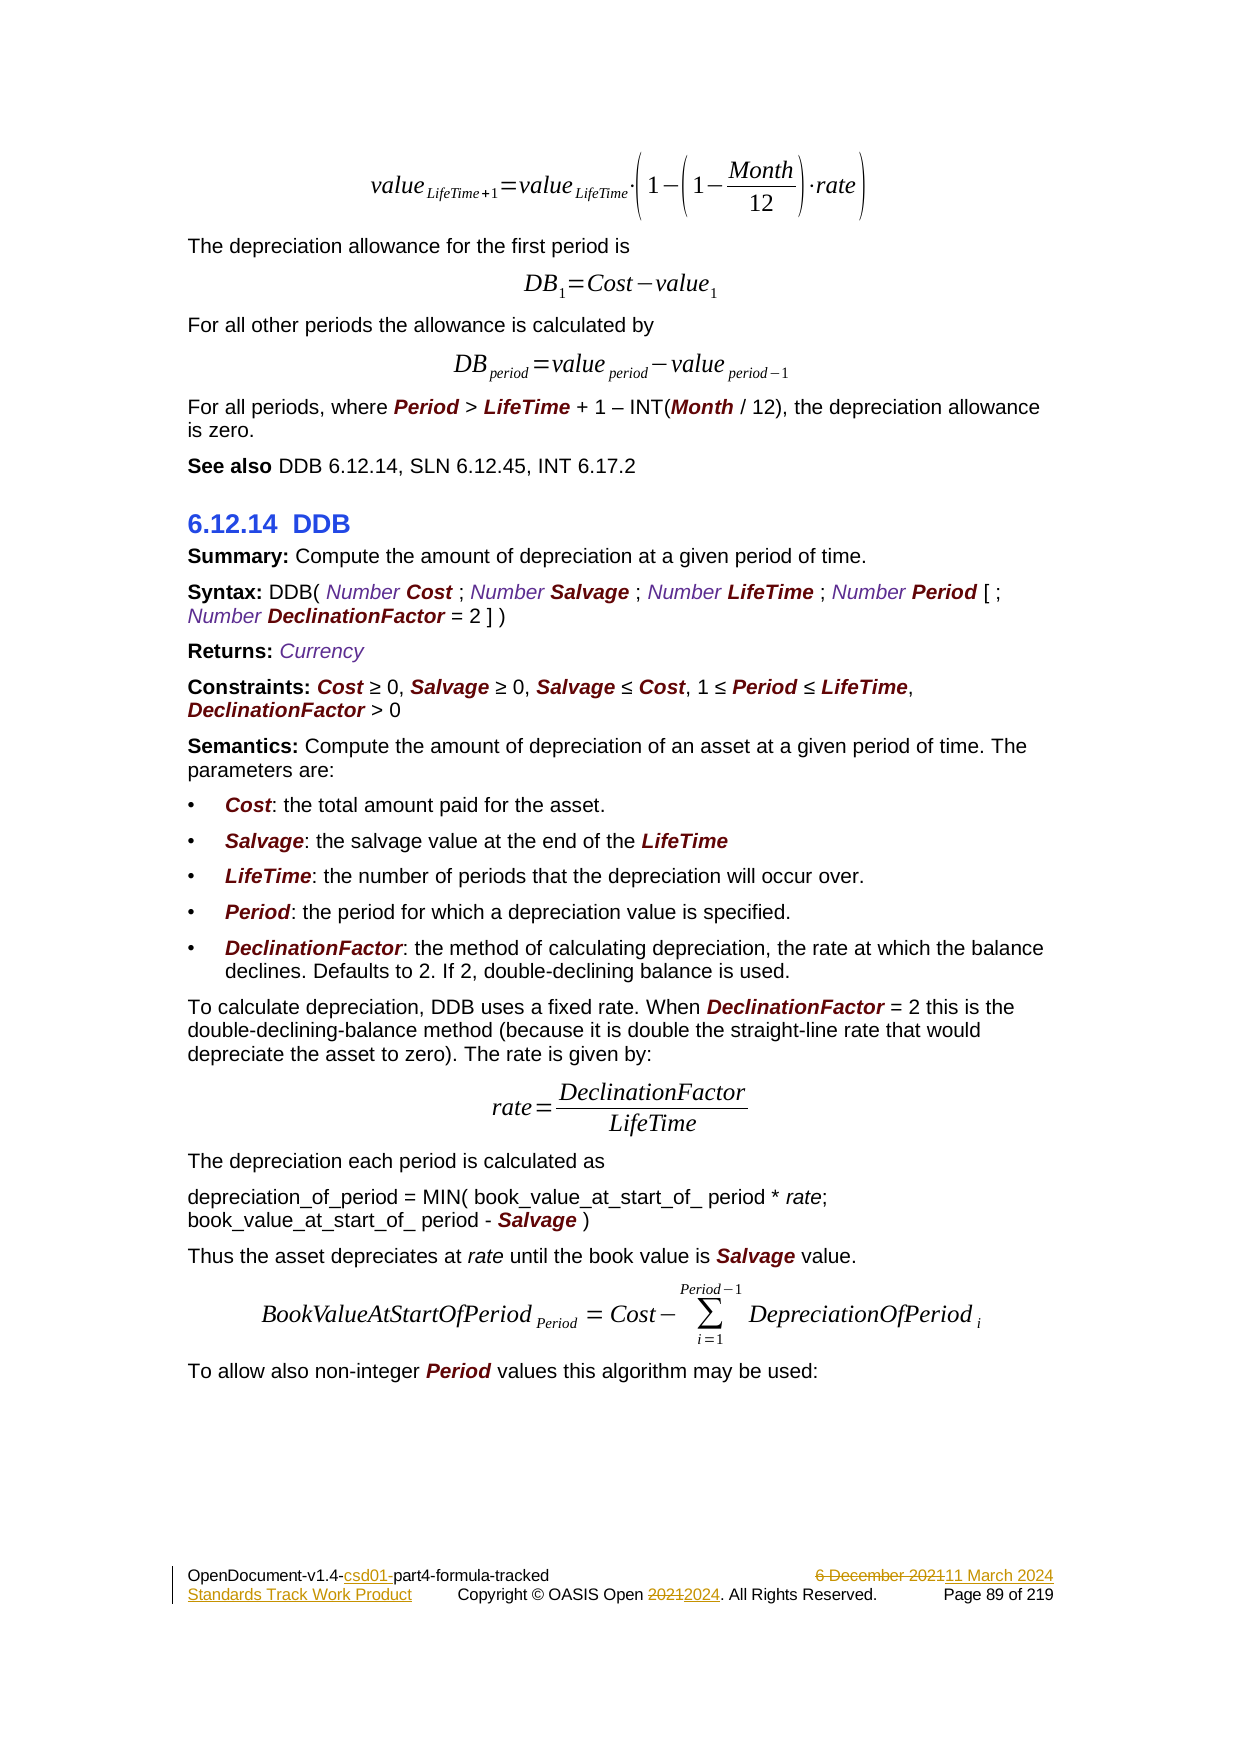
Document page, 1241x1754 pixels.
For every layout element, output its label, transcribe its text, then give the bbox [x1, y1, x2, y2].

list Salvage: the salvage value at the end of the LifeTime [187, 829, 1053, 853]
text For all periods, where Period > LifeTime + 1 – INT(Month / 12), the depreciation allowance is zero. [187, 395, 1053, 442]
text For all other periods the allowance is calculated by [187, 313, 1053, 337]
list DeclinationFactor: the method of calculating depreciation, the rate at which the balance declines. Defaults to 2. If 2, double-declining balance is used. [187, 936, 1053, 983]
text Constraints: Cost ≥ 0, Salvage ≥ 0, Salvage ≤ Cost, 1 ≤ Period ≤ LifeTime, DeclinationFactor > 0 [187, 675, 1053, 722]
text To allow also non-integer Period values this algorithm may be used: [187, 1359, 1053, 1383]
text depreciation_of_period = MIN( book_value_at_start_of_ period * rate; book_value_at_start_of_ period - Salvage ) [187, 1185, 1053, 1232]
list Cost: the total amount paid for the asset. [187, 794, 1053, 817]
text Summary: Compute the amount of depreciation at a given period of time. [187, 545, 1053, 568]
subtitle DDB [187, 509, 1053, 539]
text Semantics: Compute the amount of depreciation of an asset at a given period of time. The parameters are: [187, 734, 1053, 782]
list Period: the period for which a depreciation value is specified. [187, 901, 1053, 924]
text The depreciation allowance for the first period is [187, 234, 1053, 258]
text Syntax: DDB( Number Cost ; Number Salvage ; Number LifeTime ; Number Period [ ; Number DeclinationFactor = 2 ] ) [187, 581, 1053, 628]
text The depreciation each period is calculated as [187, 1149, 1053, 1173]
text To calculate depreciation, DDB uses a fixed rate. When DeclinationFactor = 2 this is the double-declining-balance method (because it is double the straight-line rate that would depreciate the asset to zero). The rate is given by: [187, 995, 1053, 1066]
text See also DDB 6.12.14, SLN 6.12.45, INT 6.17.2 [187, 454, 1053, 478]
text Thus the asset depreciates at rate until the book value is Salvage value. [187, 1244, 1053, 1268]
list LifeTime: the number of periods that the depreciation will occur over. [187, 865, 1053, 888]
text Returns: Currency [187, 640, 1053, 663]
